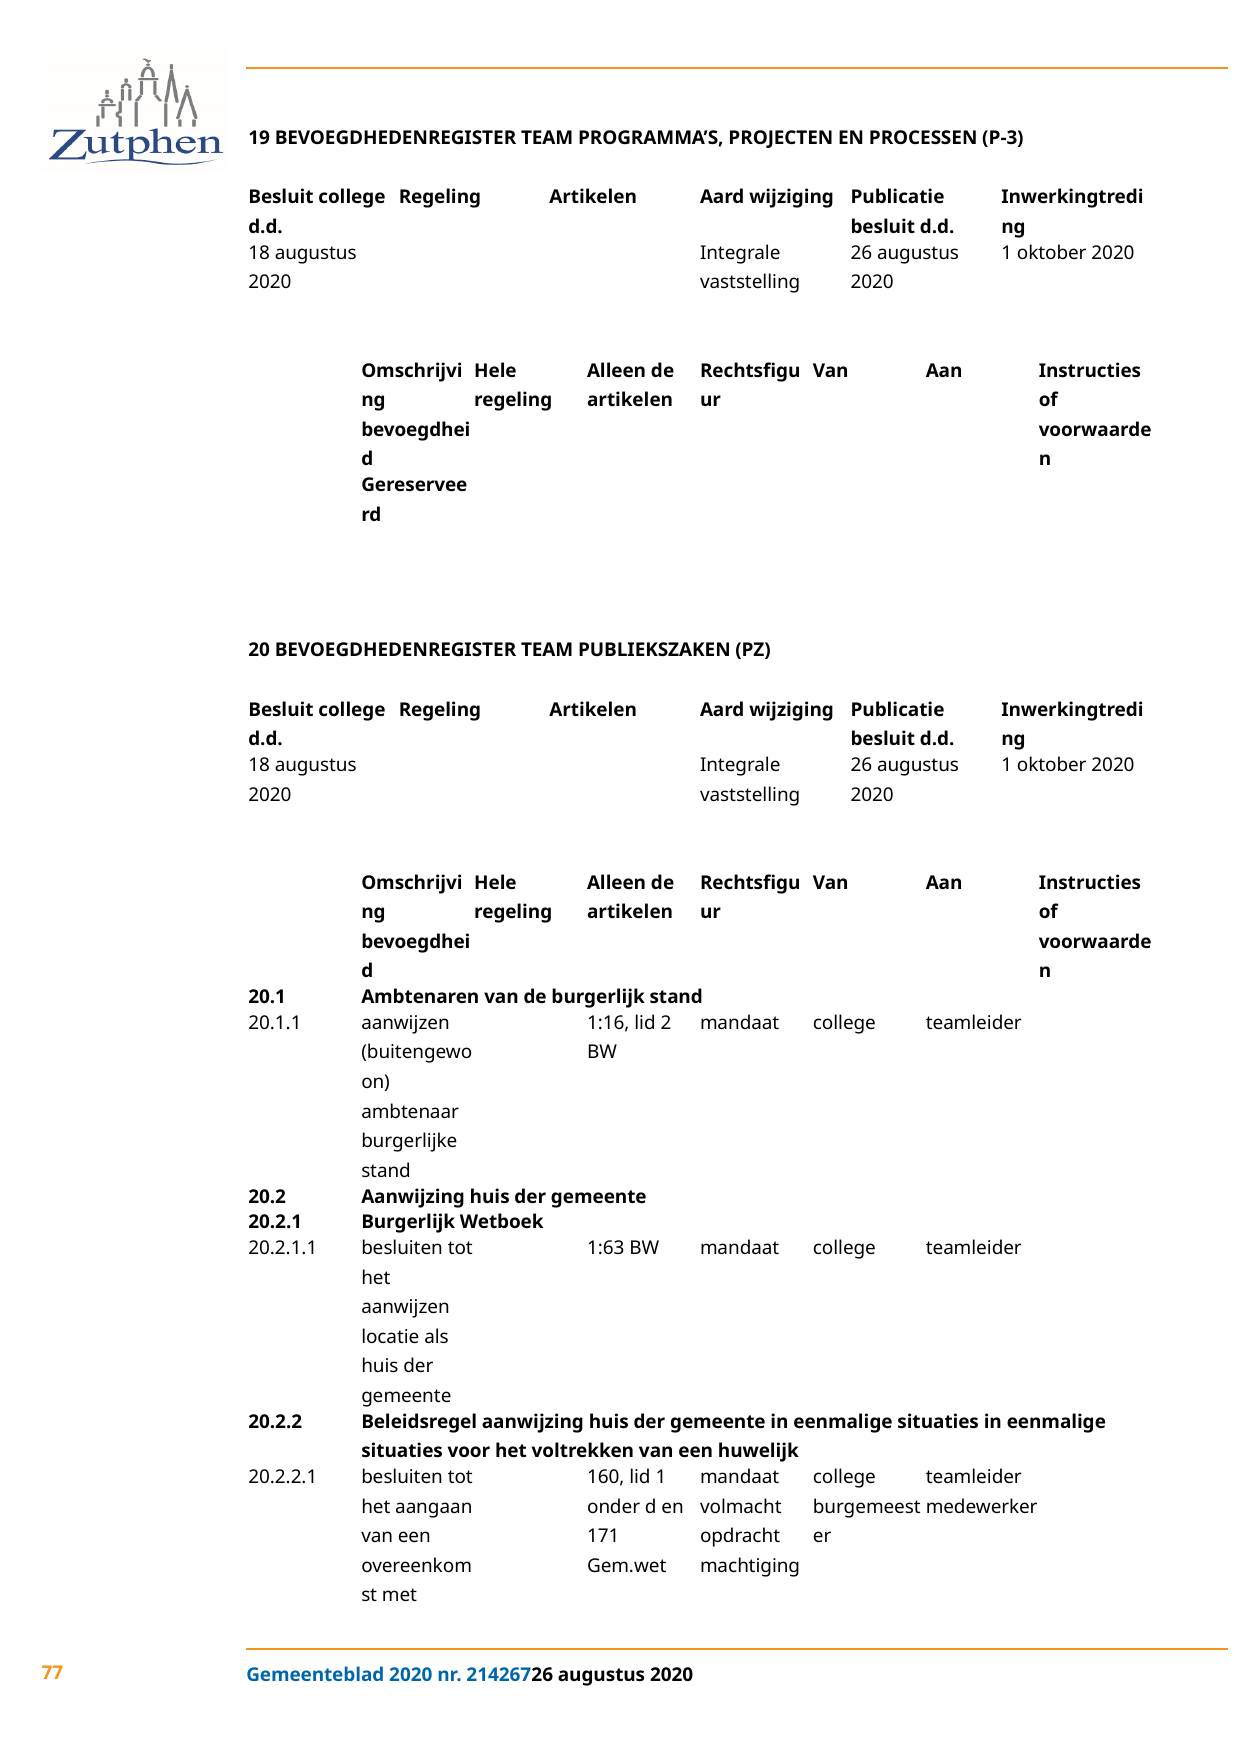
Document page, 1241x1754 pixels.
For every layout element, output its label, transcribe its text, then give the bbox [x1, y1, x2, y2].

table_header Regeling [399, 184, 549, 239]
table_cell 20.1 [248, 984, 361, 1009]
table_cell 26 augustus 2020 [850, 751, 1001, 806]
text 20 BEVOEGDHEDENREGISTER TEAM PUBLIEKSZAKEN (PZ) [248, 637, 1152, 662]
table_cell [587, 527, 700, 552]
table_header Instructies of voorwaarden [1039, 357, 1152, 471]
table_cell 1:16, lid 2 BW [587, 1009, 700, 1183]
table_cell [474, 1234, 587, 1408]
table_cell [1039, 578, 1152, 604]
table_header Inwerkingtreding [1001, 184, 1152, 239]
table_header Hele regeling [474, 869, 587, 983]
table_cell [399, 751, 549, 806]
table_header Hele regeling [474, 357, 587, 471]
table_cell 1 oktober 2020 [1001, 751, 1152, 806]
table_cell [474, 552, 587, 578]
table_cell [926, 552, 1038, 578]
table_cell [248, 552, 361, 578]
table_header Omschrijving bevoegdheid [361, 869, 474, 983]
table_cell 18 augustus 2020 [248, 751, 398, 806]
table_cell [248, 527, 361, 552]
table_header Van [813, 357, 926, 471]
table_cell [474, 471, 587, 527]
table_cell [474, 578, 587, 604]
table_cell [361, 552, 474, 578]
table_cell [474, 527, 587, 552]
table_cell [587, 552, 700, 578]
table_cell college burgemeester [813, 1463, 926, 1607]
table_cell [474, 1463, 587, 1607]
table_cell 18 augustus 2020 [248, 239, 398, 294]
table_cell [549, 239, 700, 294]
table_cell college [813, 1234, 926, 1408]
table_cell aanwijzen (buitengewoon) ambtenaar burgerlijke stand [361, 1009, 474, 1183]
table_cell [587, 578, 700, 604]
table_cell Beleidsregel aanwijzing huis der gemeente in eenmalige situaties in eenmalige situaties voor het voltrekken van een huwelijk [361, 1408, 1152, 1463]
table_header Besluit college d.d. [248, 184, 398, 239]
table_cell [700, 471, 813, 527]
table_cell [399, 239, 549, 294]
table_cell [700, 527, 813, 552]
table_cell mandaat [700, 1009, 813, 1183]
table_cell [1039, 1009, 1152, 1183]
table_cell 20.1.1 [248, 1009, 361, 1183]
table_cell 20.2.2.1 [248, 1463, 361, 1607]
table_cell 26 augustus 2020 [850, 239, 1001, 294]
table_header Artikelen [549, 696, 700, 751]
table_cell Gereserveerd [361, 471, 474, 527]
table_cell 20.2.1.1 [248, 1234, 361, 1408]
table_cell mandaat [700, 1234, 813, 1408]
table_cell [813, 527, 926, 552]
table_cell [474, 1009, 587, 1183]
table_cell [1039, 552, 1152, 578]
table_cell [700, 552, 813, 578]
table_cell [926, 471, 1038, 527]
table_cell besluiten tot het aangaan van een overeenkomst met [361, 1463, 474, 1607]
table_header Alleen de artikelen [587, 357, 700, 471]
table_cell 20.2.2 [248, 1408, 361, 1463]
table_cell teamleider medewerker [926, 1463, 1038, 1607]
table_cell 1 oktober 2020 [1001, 239, 1152, 294]
table_cell [813, 578, 926, 604]
table_cell Integrale vaststelling [700, 751, 850, 806]
table_cell Ambtenaren van de burgerlijk stand [361, 984, 1152, 1009]
table_header Rechtsfiguur [700, 357, 813, 471]
table_cell [248, 578, 361, 604]
table_cell 1:63 BW [587, 1234, 700, 1408]
table_header Van [813, 869, 926, 983]
table_header Aan [926, 357, 1038, 471]
table_header Aan [926, 869, 1038, 983]
table_cell [248, 471, 361, 527]
table_cell Integrale vaststelling [700, 239, 850, 294]
table_header Regeling [399, 696, 549, 751]
table_cell [926, 527, 1038, 552]
table_cell [1039, 1463, 1152, 1607]
table_header Rechtsfiguur [700, 869, 813, 983]
table_cell [1039, 471, 1152, 527]
table_header Artikelen [549, 184, 700, 239]
table_cell [700, 578, 813, 604]
table_header Inwerkingtreding [1001, 696, 1152, 751]
table_header Instructies of voorwaarden [1039, 869, 1152, 983]
table_cell [361, 578, 474, 604]
table_cell [1039, 1234, 1152, 1408]
table_header Besluit college d.d. [248, 696, 398, 751]
table_cell teamleider [926, 1234, 1038, 1408]
table_cell [1039, 527, 1152, 552]
table_cell [361, 527, 474, 552]
table_cell [549, 751, 700, 806]
table_cell 160, lid 1 onder d en 171 Gem.wet [587, 1463, 700, 1607]
table_header Alleen de artikelen [587, 869, 700, 983]
table_cell college [813, 1009, 926, 1183]
table_header Publicatie besluit d.d. [850, 184, 1001, 239]
table_cell Burgerlijk Wetboek [361, 1209, 1152, 1234]
text 19 BEVOEGDHEDENREGISTER TEAM PROGRAMMA’S, PROJECTEN EN PROCESSEN (P-3) [248, 124, 1152, 150]
table_header Omschrijving bevoegdheid [361, 357, 474, 471]
table_header Aard wijziging [700, 696, 850, 751]
table_cell teamleider [926, 1009, 1038, 1183]
table_header Aard wijziging [700, 184, 850, 239]
table_cell [813, 471, 926, 527]
picture [41, 47, 231, 172]
table_cell 20.2 [248, 1183, 361, 1208]
table_cell Aanwijzing huis der gemeente [361, 1183, 1152, 1208]
table_header Publicatie besluit d.d. [850, 696, 1001, 751]
table_cell 20.2.1 [248, 1209, 361, 1234]
table_header [248, 357, 361, 471]
table_cell mandaat volmacht opdracht machtiging [700, 1463, 813, 1607]
table_cell [926, 578, 1038, 604]
table_cell [813, 552, 926, 578]
table_cell besluiten tot het aanwijzen locatie als huis der gemeente [361, 1234, 474, 1408]
table_header [248, 869, 361, 983]
table_cell [587, 471, 700, 527]
